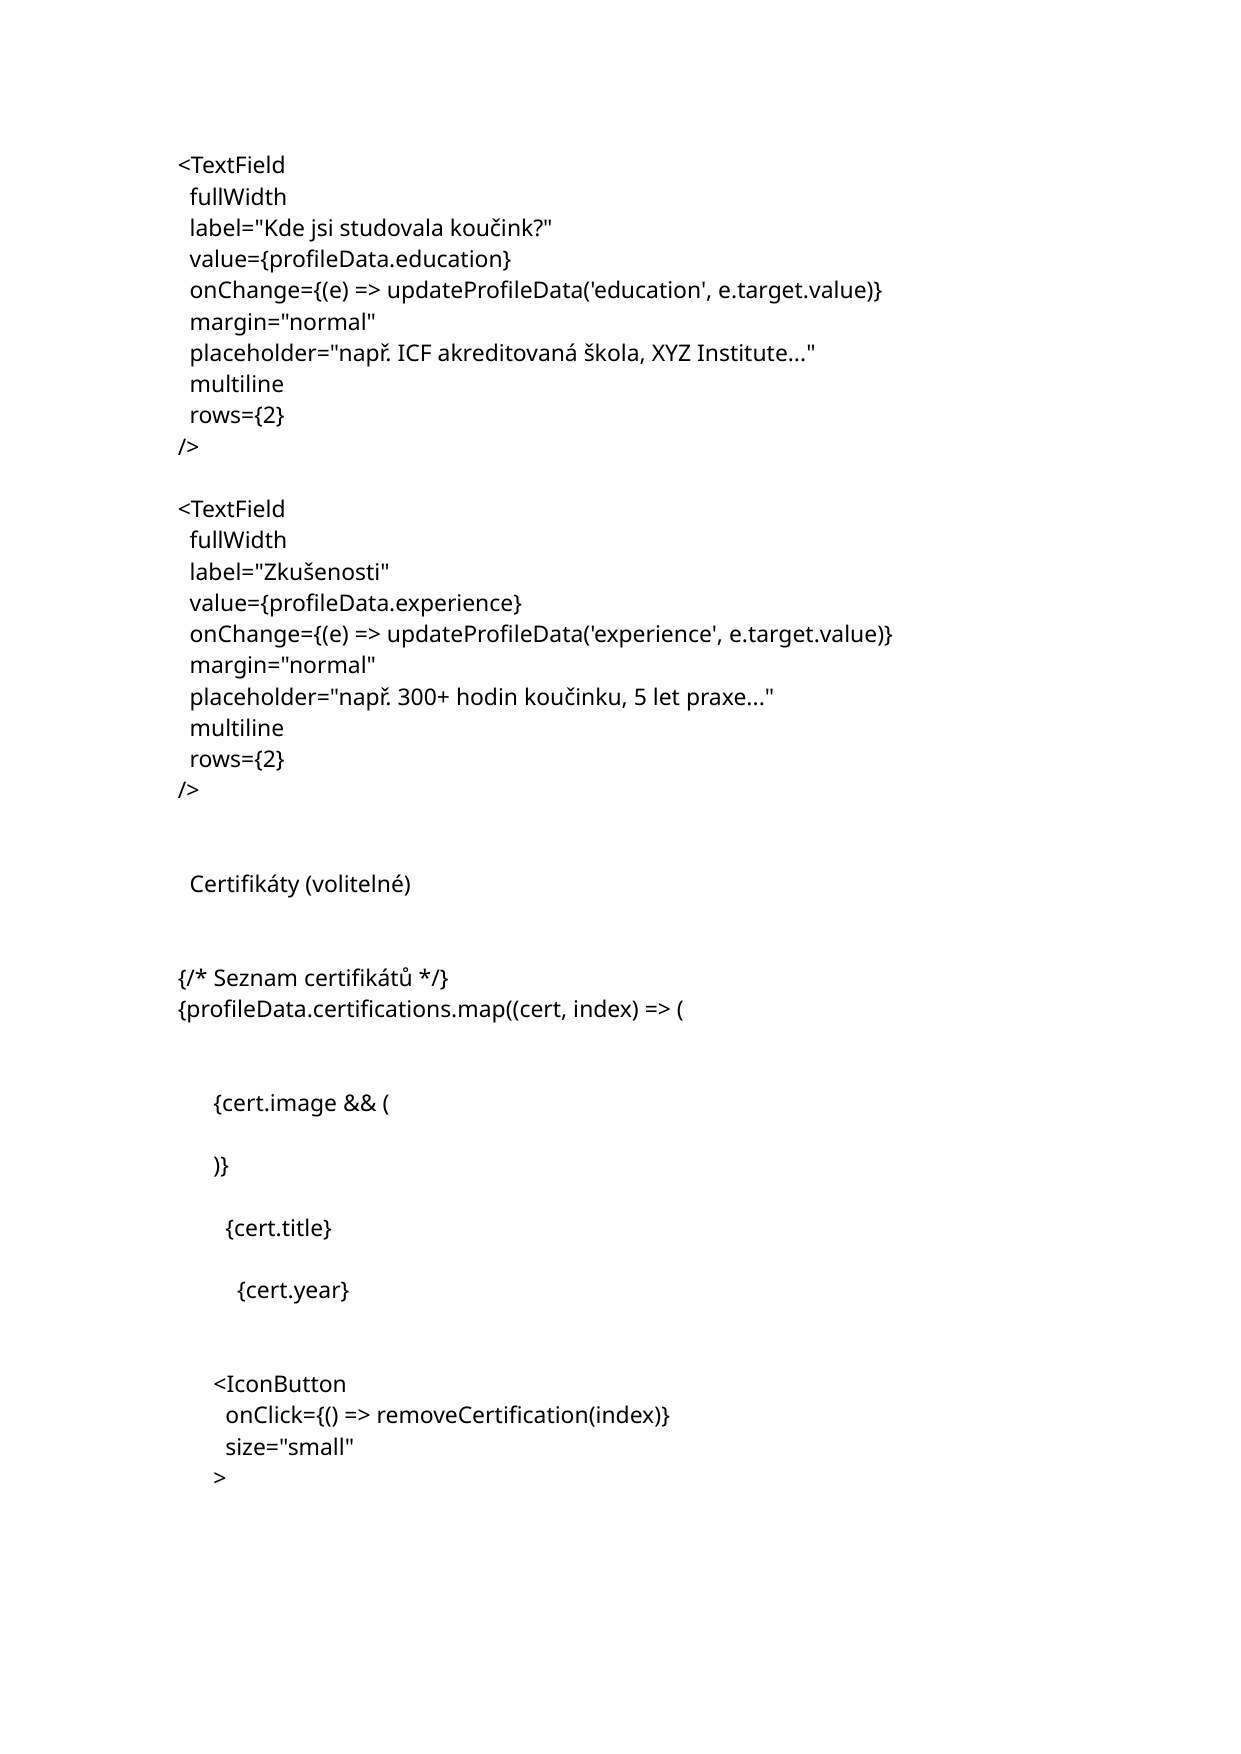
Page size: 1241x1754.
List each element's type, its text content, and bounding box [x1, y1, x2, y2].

text )} [118, 1149, 1122, 1181]
text fullWidth [118, 181, 1122, 212]
text {cert.year} [118, 1274, 1122, 1306]
text onClick={() => removeCertification(index)} [118, 1399, 1122, 1431]
text size="small" [118, 1431, 1122, 1462]
text value={profileData.education} [118, 243, 1122, 274]
text placeholder="např. 300+ hodin koučinku, 5 let praxe..." [118, 681, 1122, 712]
text fullWidth [118, 524, 1122, 556]
text placeholder="např. ICF akreditovaná škola, XYZ Institute..." [118, 337, 1122, 368]
text {profileData.certifications.map((cert, index) => ( [118, 993, 1122, 1024]
text <TextField [118, 149, 1122, 181]
text value={profileData.experience} [118, 587, 1122, 618]
text <IconButton [118, 1368, 1122, 1399]
text {/* Seznam certifikátů */} [118, 962, 1122, 993]
text /> [118, 431, 1122, 462]
text label="Kde jsi studovala koučink?" [118, 212, 1122, 243]
text rows={2} [118, 743, 1122, 774]
text multiline [118, 712, 1122, 743]
text {cert.image && ( [118, 1087, 1122, 1118]
text rows={2} [118, 399, 1122, 431]
text label="Zkušenosti" [118, 556, 1122, 587]
text onChange={(e) => updateProfileData('experience', e.target.value)} [118, 618, 1122, 649]
text <TextField [118, 493, 1122, 524]
text onChange={(e) => updateProfileData('education', e.target.value)} [118, 274, 1122, 306]
text margin="normal" [118, 306, 1122, 337]
text Certifikáty (volitelné) [118, 868, 1122, 899]
text {cert.title} [118, 1212, 1122, 1243]
text /> [118, 774, 1122, 806]
text multiline [118, 368, 1122, 399]
text margin="normal" [118, 649, 1122, 681]
text > [118, 1462, 1122, 1493]
